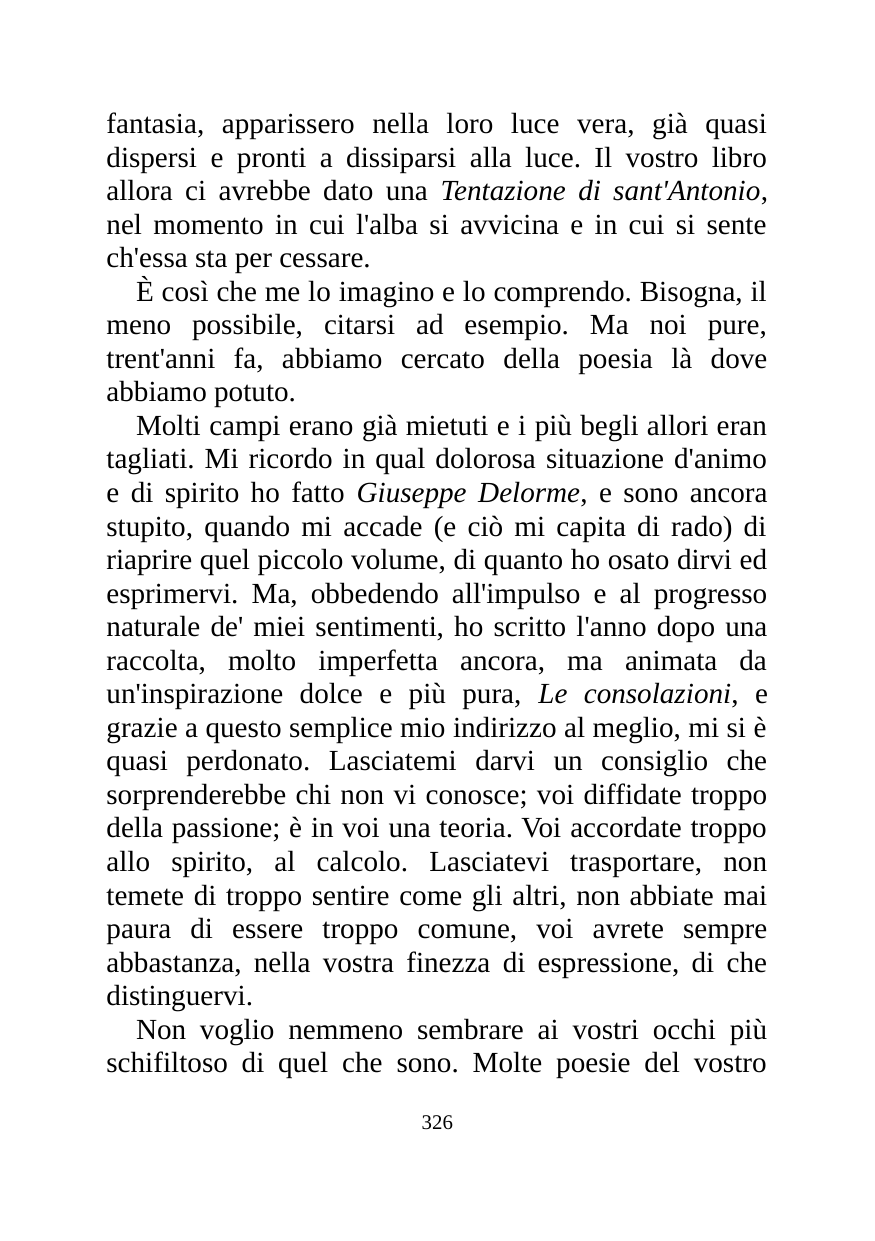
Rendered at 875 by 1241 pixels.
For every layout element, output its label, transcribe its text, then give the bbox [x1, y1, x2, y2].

text È così che me lo imagino e lo comprendo. Bisogna, il meno possibile, citarsi ad esempio. Ma noi pure, trent'anni fa, abbiamo cercato della poesia là dove abbiamo potuto. [106, 274, 768, 408]
text Non voglio nemmeno sembrare ai vostri occhi più schifiltoso di quel che sono. Molte poesie del vostro [106, 1012, 768, 1079]
text fantasia, apparissero nella loro luce vera, già quasi dispersi e pronti a dissiparsi alla luce. Il vostro libro allora ci avrebbe dato una Tentazione di sant'Antonio, nel momento in cui l'alba si avvicina e in cui si sente ch'essa sta per cessare. [106, 106, 768, 274]
text Molti campi erano già mietuti e i più begli allori eran tagliati. Mi ricordo in qual dolorosa situazione d'animo e di spirito ho fatto Giuseppe Delorme, e sono ancora stupito, quando mi accade (e ciò mi capita di rado) di riaprire quel piccolo volume, di quanto ho osato dirvi ed esprimervi. Ma, obbedendo all'impulso e al progresso naturale de' miei sentimenti, ho scritto l'anno dopo una raccolta, molto imperfetta ancora, ma animata da un'inspirazione dolce e più pura, Le consolazioni, e grazie a questo semplice mio indirizzo al meglio, mi si è quasi perdonato. Lasciatemi darvi un consiglio che sorprenderebbe chi non vi conosce; voi diffidate troppo della passione; è in voi una teoria. Voi accordate troppo allo spirito, al calcolo. Lasciatevi trasportare, non temete di troppo sentire come gli altri, non abbiate mai paura di essere troppo comune, voi avrete sempre abbastanza, nella vostra finezza di espressione, di che distinguervi. [106, 408, 768, 1012]
